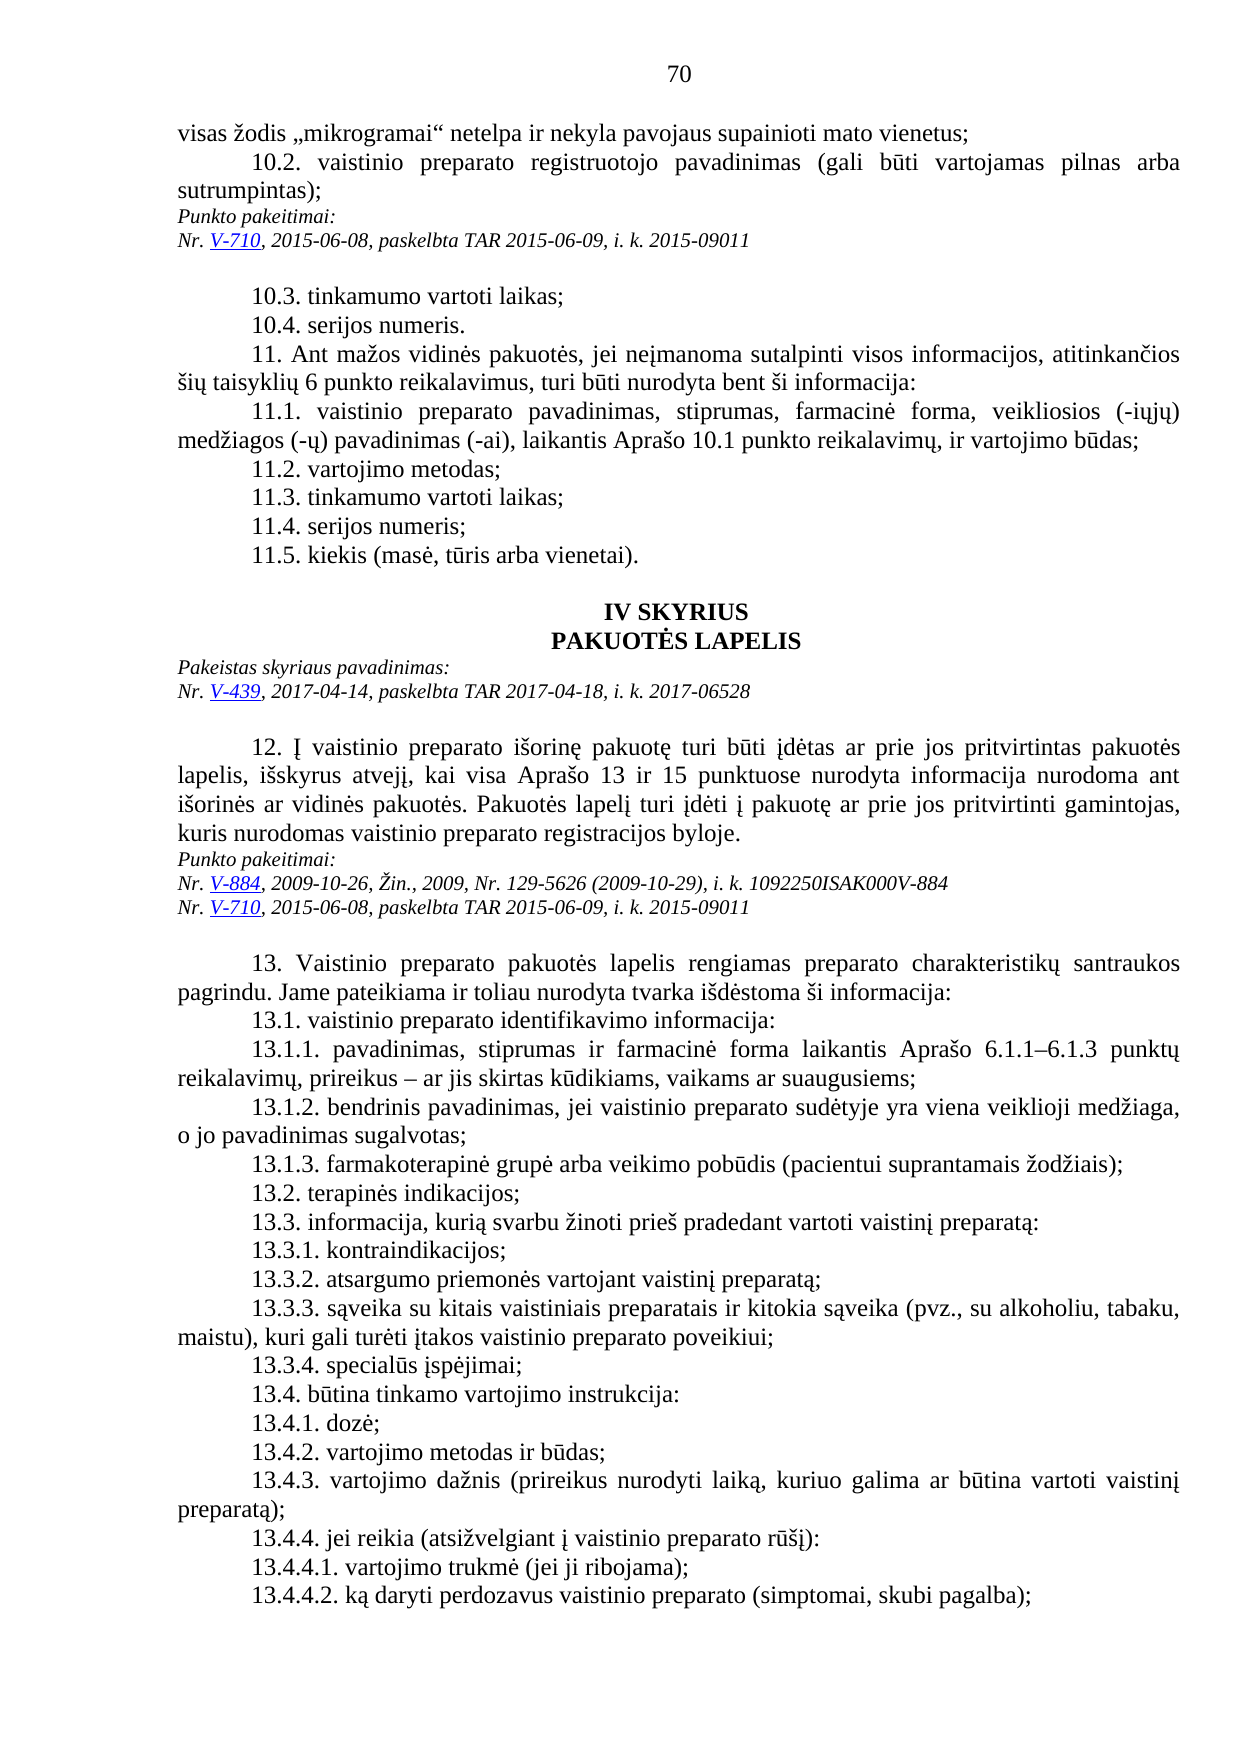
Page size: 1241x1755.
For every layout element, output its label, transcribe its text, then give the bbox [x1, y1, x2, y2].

text 13.4.4.1. vartojimo trukmė (jei ji ribojama); [177, 1552, 1181, 1580]
text 13.4. būtina tinkamo vartojimo instrukcija: [177, 1379, 1181, 1408]
text 13.4.3. vartojimo dažnis (prireikus nurodyti laiką, kuriuo galima ar būtina vartoti vaistinį preparatą); [177, 1465, 1181, 1523]
text 12. Į vaistinio preparato išorinę pakuotę turi būti įdėtas ar prie jos pritvirtintas pakuotės lapelis, išskyrus atvejį, kai visa Aprašo 13 ir 15 punktuose nurodyta informacija nurodoma ant išorinės ar vidinės pakuotės. Pakuotės lapelį turi įdėti į pakuotę ar prie jos pritvirtinti gamintojas, kuris nurodomas vaistinio preparato registracijos byloje. [177, 732, 1181, 847]
text 10.3. tinkamumo vartoti laikas; [177, 281, 1181, 310]
text Nr. V-439, 2017-04-14, paskelbta TAR 2017-04-18, i. k. 2017-06528 [177, 679, 1181, 703]
text Nr. V-710, 2015-06-08, paskelbta TAR 2015-06-09, i. k. 2015-09011 [177, 895, 1181, 919]
text 11.1. vaistinio preparato pavadinimas, stiprumas, farmacinė forma, veikliosios (-iųjų) medžiagos (-ų) pavadinimas (-ai), laikantis Aprašo 10.1 punkto reikalavimų, ir vartojimo būdas; [177, 396, 1181, 454]
text 11.3. tinkamumo vartoti laikas; [177, 482, 1181, 511]
text 10.2. vaistinio preparato registruotojo pavadinimas (gali būti vartojamas pilnas arba sutrumpintas); [177, 147, 1181, 204]
text 13.3.2. atsargumo priemonės vartojant vaistinį preparatą; [177, 1264, 1181, 1293]
text 13.3.3. sąveika su kitais vaistiniais preparatais ir kitokia sąveika (pvz., su alkoholiu, tabaku, maistu), kuri gali turėti įtakos vaistinio preparato poveikiui; [177, 1293, 1181, 1350]
text 13.3.4. specialūs įspėjimai; [177, 1350, 1181, 1379]
text 13.4.4. jei reikia (atsižvelgiant į vaistinio preparato rūšį): [177, 1523, 1181, 1552]
text visas žodis „mikrogramai“ netelpa ir nekyla pavojaus supainioti mato vienetus; [177, 118, 1181, 147]
text 11. Ant mažos vidinės pakuotės, jei neįmanoma sutalpinti visos informacijos, atitinkančios šių taisyklių 6 punkto reikalavimus, turi būti nurodyta bent ši informacija: [177, 339, 1181, 396]
text IV SKYRIUS PAKUOTĖS LAPELIS [177, 597, 1181, 655]
text 11.2. vartojimo metodas; [177, 454, 1181, 482]
text 13. Vaistinio preparato pakuotės lapelis rengiamas preparato charakteristikų santraukos pagrindu. Jame pateikiama ir toliau nurodyta tvarka išdėstoma ši informacija: [177, 948, 1181, 1005]
text 13.1.3. farmakoterapinė grupė arba veikimo pobūdis (pacientui suprantamais žodžiais); [177, 1149, 1181, 1178]
text 13.3. informacija, kurią svarbu žinoti prieš pradedant vartoti vaistinį preparatą: [177, 1207, 1181, 1235]
text Nr. V-884, 2009-10-26, Žin., 2009, Nr. 129-5626 (2009-10-29), i. k. 1092250ISAK000V-884 [177, 871, 1181, 895]
text Punkto pakeitimai: [177, 204, 1181, 228]
text Punkto pakeitimai: [177, 847, 1181, 871]
text 13.2. terapinės indikacijos; [177, 1178, 1181, 1207]
text 13.1.1. pavadinimas, stiprumas ir farmacinė forma laikantis Aprašo 6.1.1–6.1.3 punktų reikalavimų, prireikus – ar jis skirtas kūdikiams, vaikams ar suaugusiems; [177, 1034, 1181, 1092]
text 13.3.1. kontraindikacijos; [177, 1235, 1181, 1264]
text 13.1.2. bendrinis pavadinimas, jei vaistinio preparato sudėtyje yra viena veiklioji medžiaga, o jo pavadinimas sugalvotas; [177, 1092, 1181, 1149]
text 13.4.4.2. ką daryti perdozavus vaistinio preparato (simptomai, skubi pagalba); [177, 1580, 1181, 1609]
text 13.1. vaistinio preparato identifikavimo informacija: [177, 1005, 1181, 1034]
text 13.4.2. vartojimo metodas ir būdas; [177, 1437, 1181, 1465]
text Pakeistas skyriaus pavadinimas: [177, 655, 1181, 679]
text Nr. V-710, 2015-06-08, paskelbta TAR 2015-06-09, i. k. 2015-09011 [177, 228, 1181, 252]
text 13.4.1. dozė; [177, 1408, 1181, 1437]
text 11.4. serijos numeris; [177, 511, 1181, 540]
text 11.5. kiekis (masė, tūris arba vienetai). [177, 540, 1181, 569]
text 10.4. serijos numeris. [177, 310, 1181, 339]
